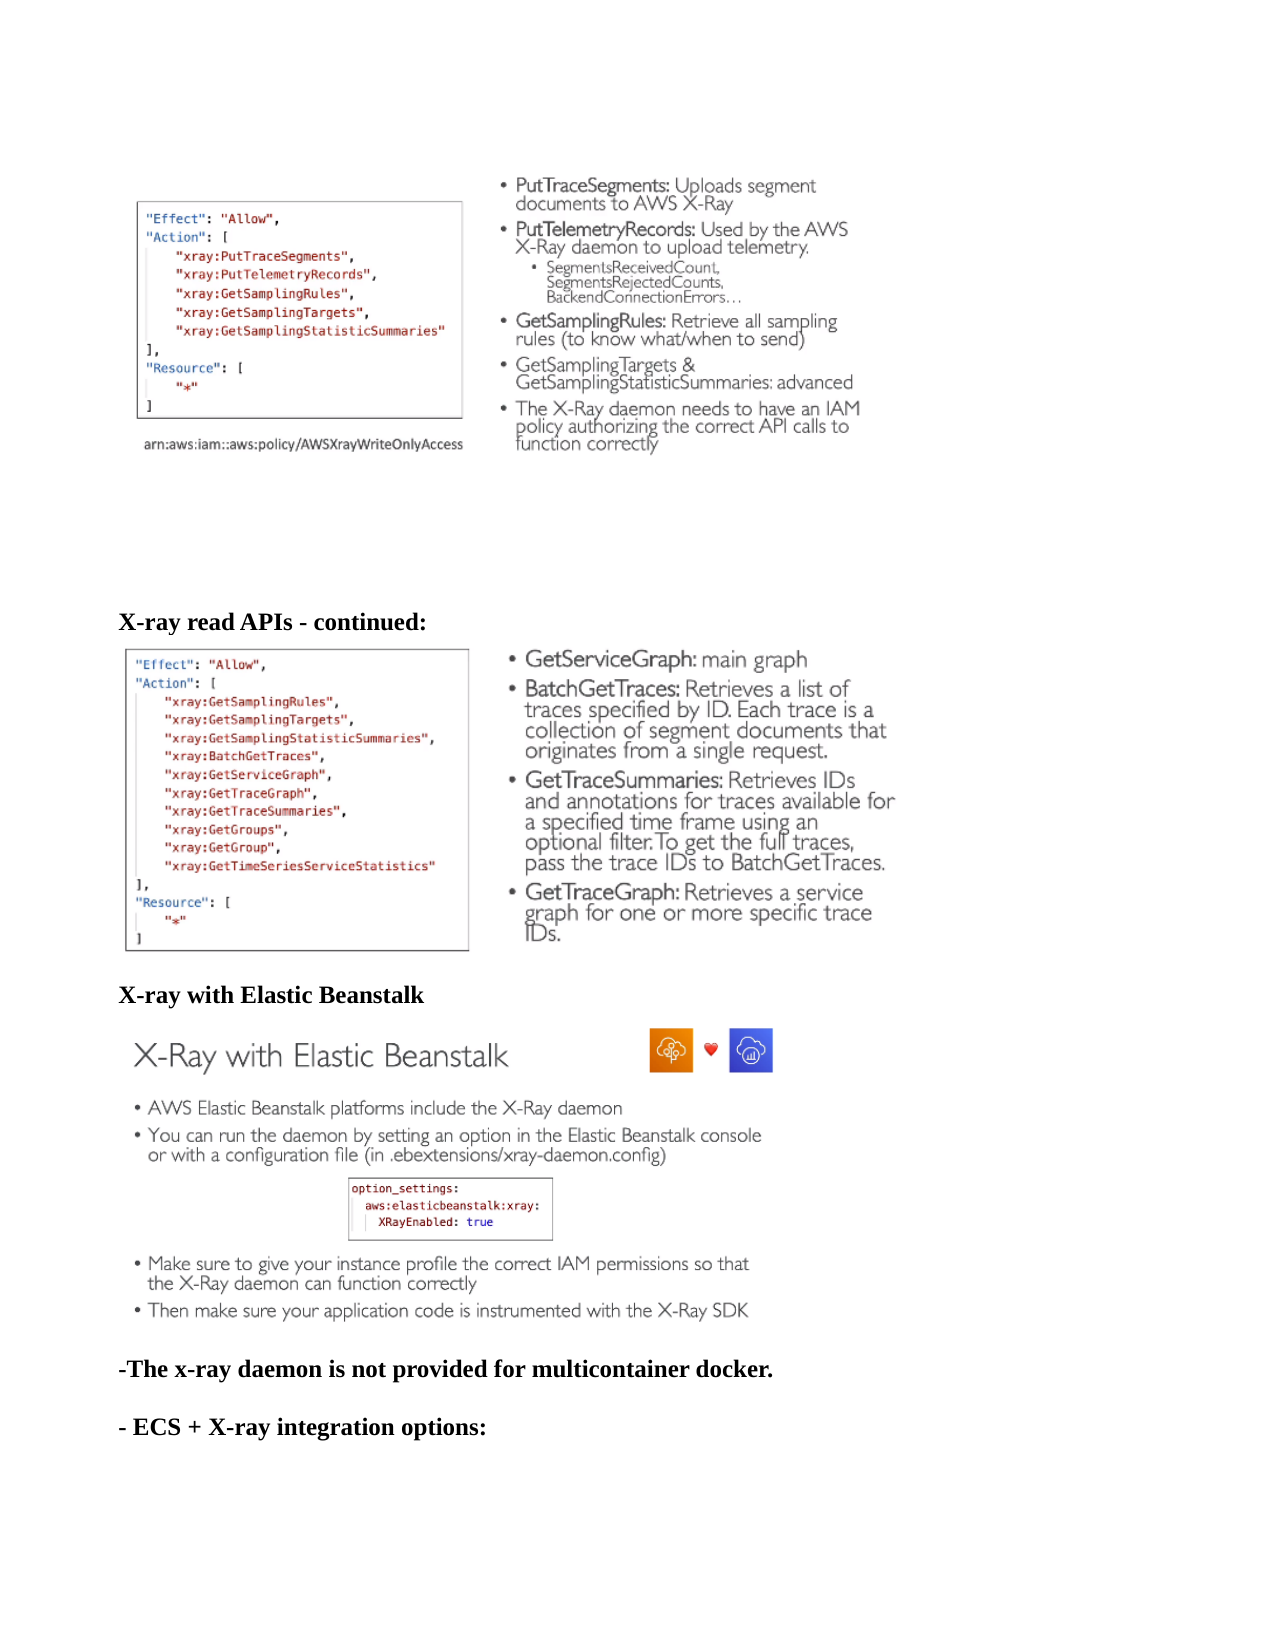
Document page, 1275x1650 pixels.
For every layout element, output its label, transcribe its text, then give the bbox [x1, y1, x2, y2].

picture [115, 1021, 779, 1329]
picture [125, 146, 864, 467]
text X-ray with Elastic Beanstalk [118, 981, 1157, 1009]
text - ECS + X-ray integration options: [118, 1412, 1157, 1441]
text -The x-ray daemon is not provided for multicontainer docker. [118, 1354, 1157, 1383]
picture [114, 635, 903, 959]
text X-ray read APIs - continued: [118, 607, 1157, 636]
